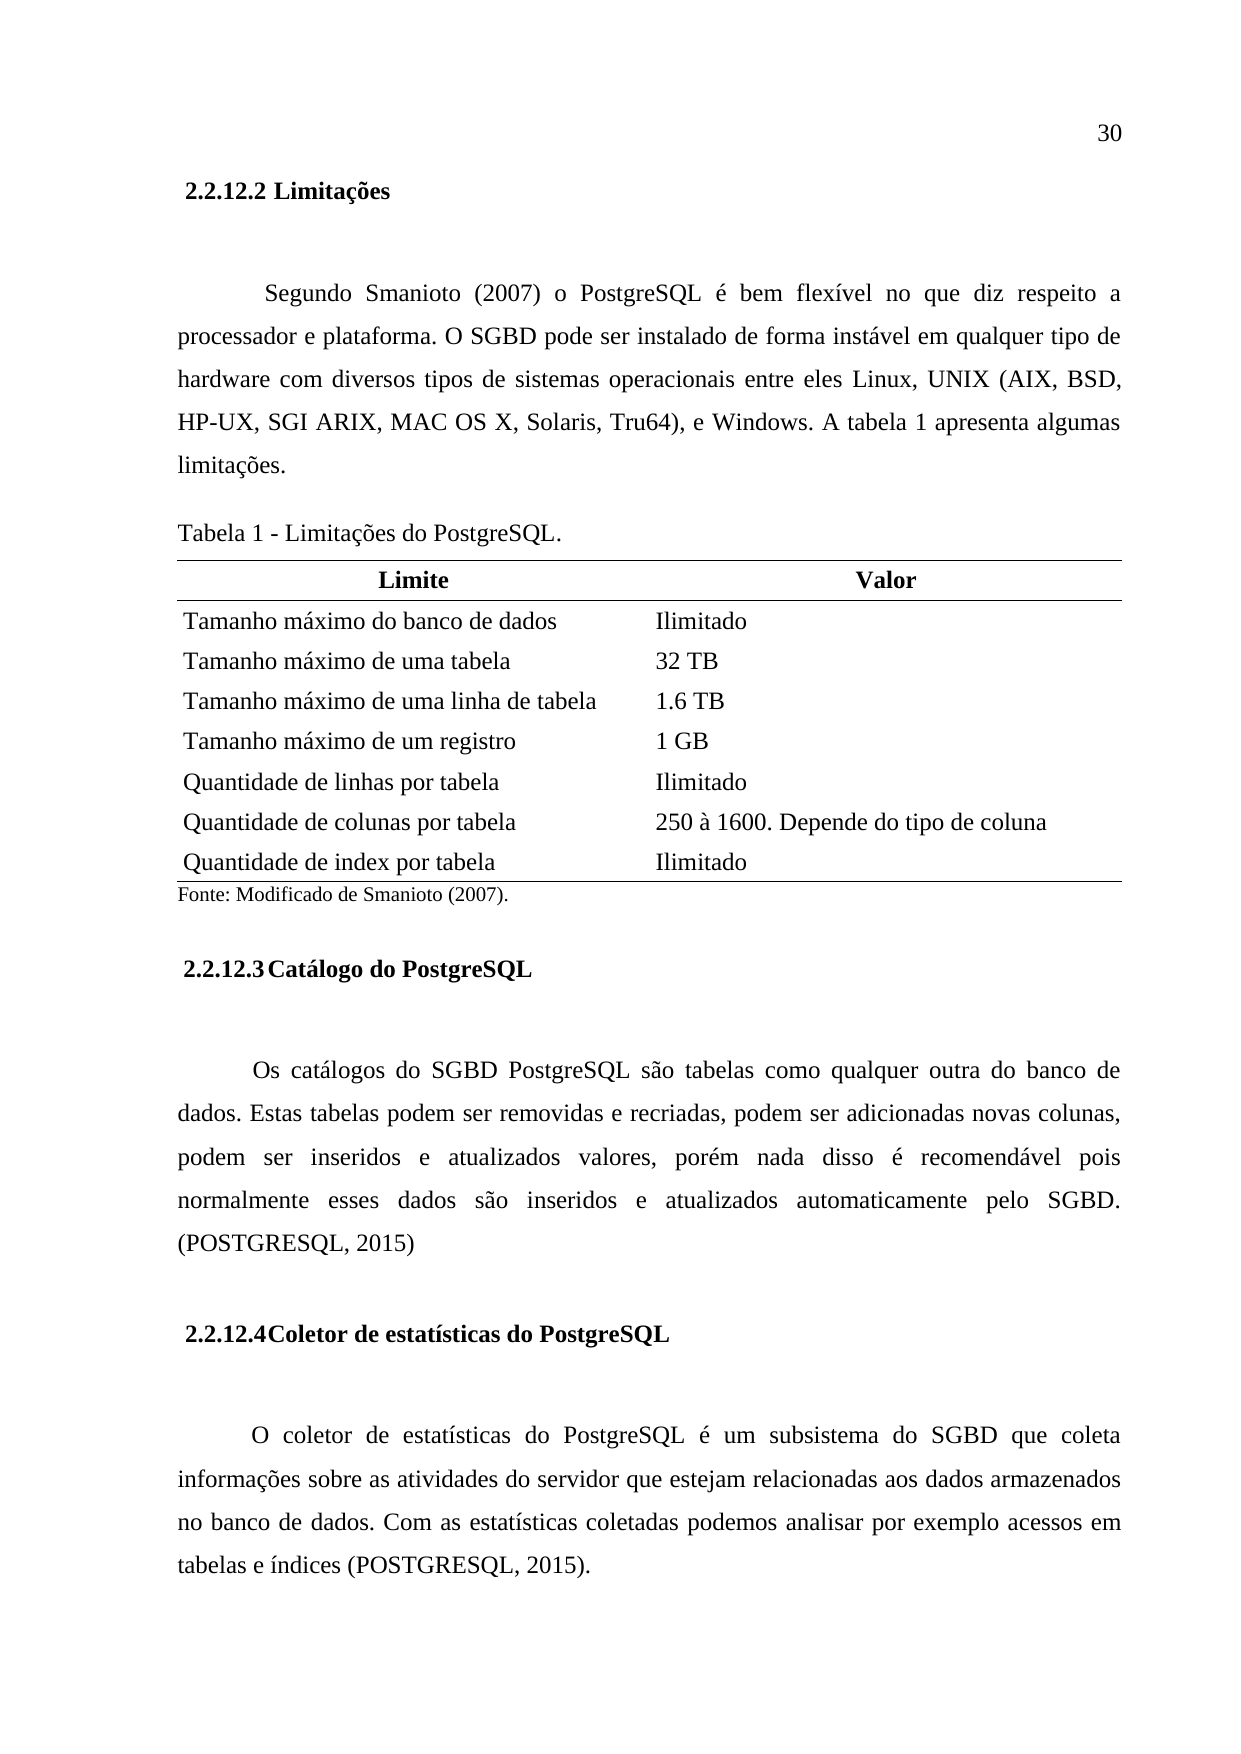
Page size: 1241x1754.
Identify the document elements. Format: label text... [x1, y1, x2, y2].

table_cell 250 à 1600. Depende do tipo de coluna [650, 801, 1122, 841]
table_header Valor [650, 561, 1122, 600]
table_cell Quantidade de index por tabela [177, 841, 649, 881]
table_cell 1 GB [650, 721, 1122, 761]
list Catálogo do PostgreSQL [183, 954, 1122, 982]
list Coletor de estatísticas do PostgreSQL [185, 1319, 1122, 1348]
table_cell Quantidade de linhas por tabela [177, 761, 649, 801]
table_cell Tamanho máximo de uma tabela [177, 640, 649, 680]
list Limitações [185, 176, 1122, 205]
table_cell Tamanho máximo de uma linha de tabela [177, 680, 649, 721]
text Fonte: Modificado de Smanioto (2007). [177, 882, 1122, 906]
text Segundo Smanioto (2007) o PostgreSQL é bem flexível no que diz respeito a processador e plataforma. O SGBD pode ser instalado de forma instável em qualquer tipo de hardware com diversos tipos de sistemas operacionais entre eles Linux, UNIX (AIX, BSD, HP-UX, SGI ARIX, MAC OS X, Solaris, Tru64), e Windows. A tabela 1 apresenta algumas limitações. [177, 278, 1122, 479]
table_cell 1.6 TB [650, 680, 1122, 721]
text O coletor de estatísticas do PostgreSQL é um subsistema do SGBD que coleta informações sobre as atividades do servidor que estejam relacionadas aos dados armazenados no banco de dados. Com as estatísticas coletadas podemos analisar por exemplo acessos em tabelas e índices (POSTGRESQL, 2015). [177, 1421, 1122, 1579]
table_cell 32 TB [650, 640, 1122, 680]
table_cell Quantidade de colunas por tabela [177, 801, 649, 841]
table_cell Ilimitado [650, 761, 1122, 801]
table_cell Ilimitado [650, 601, 1122, 640]
table_cell Tamanho máximo do banco de dados [177, 601, 649, 640]
table_cell Tamanho máximo de um registro [177, 721, 649, 761]
table_header Limite [177, 561, 649, 600]
table_cell Ilimitado [650, 841, 1122, 881]
text Os catálogos do SGBD PostgreSQL são tabelas como qualquer outra do banco de dados. Estas tabelas podem ser removidas e recriadas, podem ser adicionadas novas colunas, podem ser inseridos e atualizados valores, porém nada disso é recomendável pois normalmente esses dados são inseridos e atualizados automaticamente pelo SGBD. (POSTGRESQL, 2015) [177, 1055, 1122, 1257]
text Tabela 1 - Limitações do PostgreSQL. [177, 518, 1122, 547]
